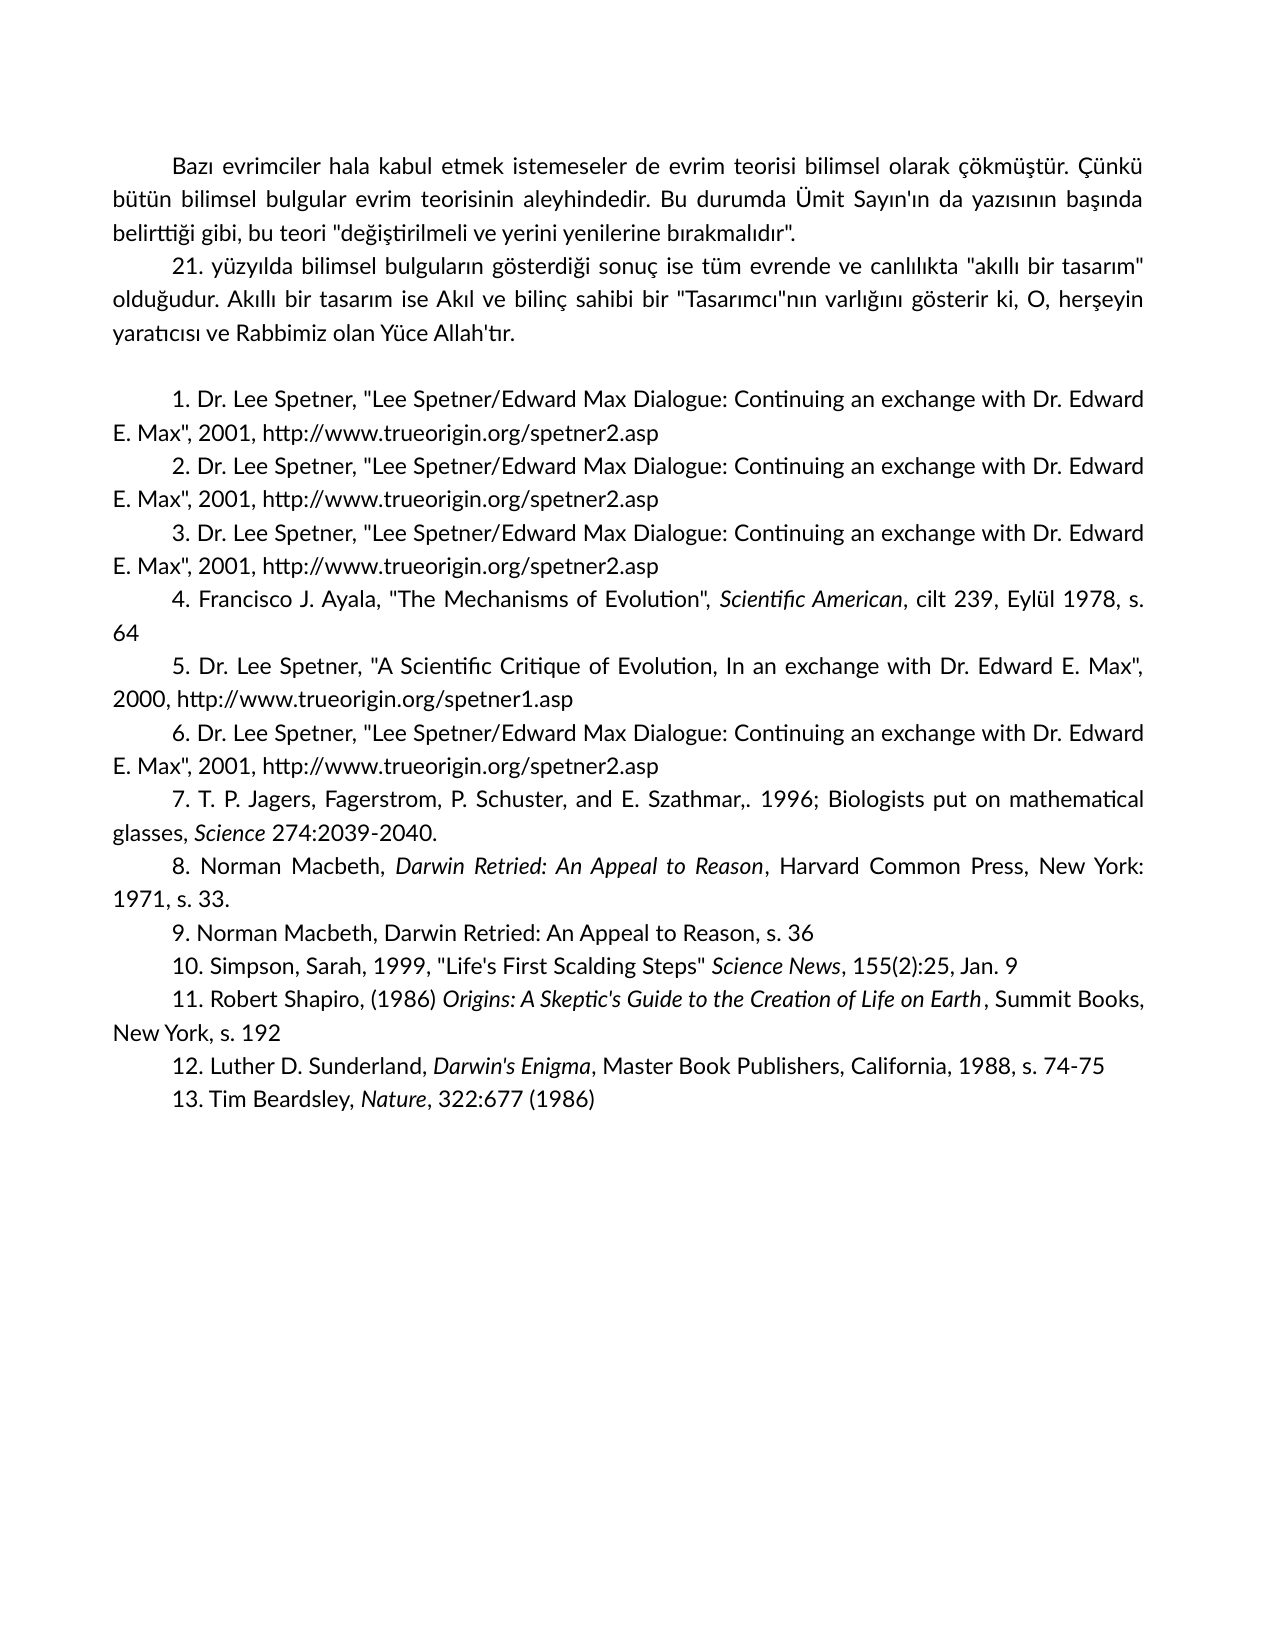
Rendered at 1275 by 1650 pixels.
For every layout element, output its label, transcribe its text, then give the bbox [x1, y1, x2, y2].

text 6. Dr. Lee Spetner, "Lee Spetner/Edward Max Dialogue: Continuing an exchange with Dr. Edward E. Max", 2001, http://www.trueorigin.org/spetner2.asp [112, 714, 1145, 781]
text 3. Dr. Lee Spetner, "Lee Spetner/Edward Max Dialogue: Continuing an exchange with Dr. Edward E. Max", 2001, http://www.trueorigin.org/spetner2.asp [112, 514, 1145, 581]
text 21. yüzyılda bilimsel bulguların gösterdiği sonuç ise tüm evrende ve canlılıkta "akıllı bir tasarım" olduğudur. Akıllı bir tasarım ise Akıl ve bilinç sahibi bir "Tasarımcı"nın varlığını gösterir ki, O, herşeyin yaratıcısı ve Rabbimiz olan Yüce Allah'tır. [112, 248, 1145, 348]
text 7. T. P. Jagers, Fagerstrom, P. Schuster, and E. Szathmar,. 1996; Biologists put on mathematical glasses, Science 274:2039-2040. [112, 781, 1145, 848]
text 4. Francisco J. Ayala, "The Mechanisms of Evolution", Scientific American, cilt 239, Eylül 1978, s. 64 [112, 581, 1145, 648]
text 12. Luther D. Sunderland, Darwin's Enigma, Master Book Publishers, California, 1988, s. 74-75 [112, 1048, 1145, 1081]
text 10. Simpson, Sarah, 1999, "Life's First Scalding Steps" Science News, 155(2):25, Jan. 9 [112, 948, 1145, 981]
text 8. Norman Macbeth, Darwin Retried: An Appeal to Reason, Harvard Common Press, New York: 1971, s. 33. [112, 848, 1145, 914]
text 13. Tim Beardsley, Nature, 322:677 (1986) [112, 1081, 1145, 1114]
text 11. Robert Shapiro, (1986) Origins: A Skeptic's Guide to the Creation of Life on Earth, Summit Books, New York, s. 192 [112, 981, 1145, 1048]
text Bazı evrimciler hala kabul etmek istemeseler de evrim teorisi bilimsel olarak çökmüştür. Çünkü bütün bilimsel bulgular evrim teorisinin aleyhindedir. Bu durumda Ümit Sayın'ın da yazısının başında belirttiği gibi, bu teori "değiştirilmeli ve yerini yenilerine bırakmalıdır". [112, 148, 1145, 248]
text 5. Dr. Lee Spetner, "A Scientific Critique of Evolution, In an exchange with Dr. Edward E. Max", 2000, http://www.trueorigin.org/spetner1.asp [112, 648, 1145, 714]
text 9. Norman Macbeth, Darwin Retried: An Appeal to Reason, s. 36 [112, 914, 1145, 948]
text 1. Dr. Lee Spetner, "Lee Spetner/Edward Max Dialogue: Continuing an exchange with Dr. Edward E. Max", 2001, http://www.trueorigin.org/spetner2.asp [112, 381, 1145, 448]
text 2. Dr. Lee Spetner, "Lee Spetner/Edward Max Dialogue: Continuing an exchange with Dr. Edward E. Max", 2001, http://www.trueorigin.org/spetner2.asp [112, 448, 1145, 514]
